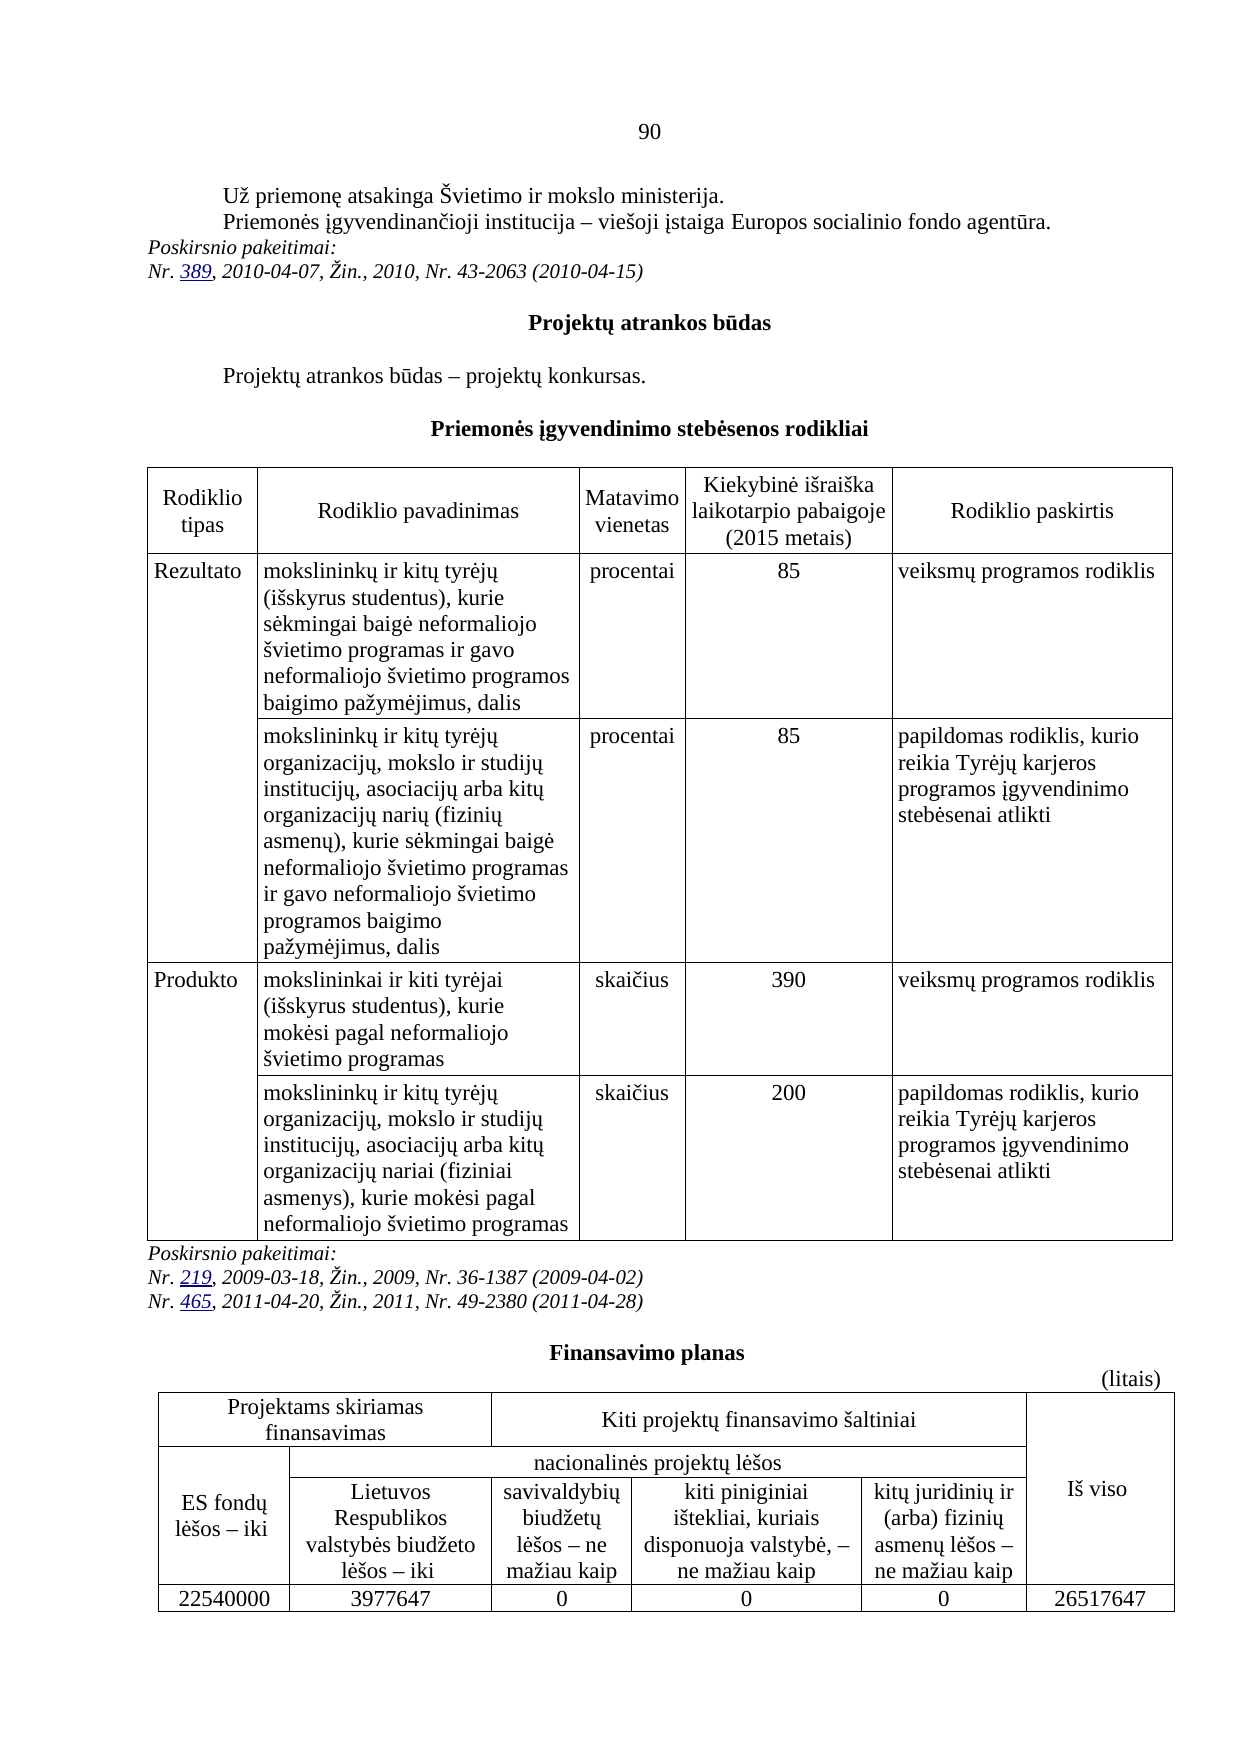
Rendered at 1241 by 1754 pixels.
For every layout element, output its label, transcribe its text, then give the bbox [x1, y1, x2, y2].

table_cell 22540000 [159, 1585, 289, 1611]
table_cell procentai [580, 554, 685, 718]
table_cell skaičius [580, 963, 685, 1074]
table_header Kiti projektų finansavimo šaltiniai [492, 1393, 1026, 1446]
table_cell 3977647 [290, 1585, 491, 1611]
table_cell Produkto [148, 963, 257, 1239]
text Projektų atrankos būdas – projektų konkursas. [148, 362, 1152, 388]
table_cell ES fondų lėšos – iki [159, 1447, 289, 1583]
table_cell 390 [686, 963, 892, 1074]
table_cell 85 [686, 719, 892, 962]
table_cell veiksmų programos rodiklis [893, 554, 1172, 718]
table_header Matavimo vienetas [580, 468, 685, 553]
table_cell mokslininkai ir kiti tyrėjai (išskyrus studentus), kurie mokėsi pagal neformaliojo švietimo programas [258, 963, 579, 1074]
table_cell procentai [580, 719, 685, 962]
table_cell papildomas rodiklis, kurio reikia Tyrėjų karjeros programos įgyvendinimo stebėsenai atlikti [893, 1076, 1172, 1239]
text Finansavimo planas [148, 1339, 1152, 1366]
table_cell Rezultato [148, 554, 257, 962]
table_header Rodiklio tipas [148, 468, 257, 553]
table_cell veiksmų programos rodiklis [893, 963, 1172, 1074]
table_cell 26517647 [1027, 1585, 1174, 1611]
text Nr. 219, 2009-03-18, Žin., 2009, Nr. 36-1387 (2009-04-02) [148, 1265, 1152, 1289]
table_cell kitų juridinių ir (arba) fizinių asmenų lėšos – ne mažiau kaip [862, 1478, 1026, 1583]
table_header Rodiklio paskirtis [893, 468, 1172, 553]
table_cell 85 [686, 554, 892, 718]
text Priemonės įgyvendinimo stebėsenos rodikliai [148, 414, 1152, 441]
text Nr. 389, 2010-04-07, Žin., 2010, Nr. 43-2063 (2010-04-15) [148, 259, 1152, 283]
table_cell savivaldybių biudžetų lėšos – ne mažiau kaip [492, 1478, 631, 1583]
table_cell 0 [492, 1585, 631, 1611]
table_cell 200 [686, 1076, 892, 1239]
text (litais) [148, 1366, 1161, 1392]
table_cell mokslininkų ir kitų tyrėjų organizacijų, mokslo ir studijų institucijų, asociacijų arba kitų organizacijų narių (fizinių asmenų), kurie sėkmingai baigė neformaliojo švietimo programas ir gavo neformaliojo švietimo programos baigimo pažymėjimus, dalis [258, 719, 579, 962]
text Nr. 465, 2011-04-20, Žin., 2011, Nr. 49-2380 (2011-04-28) [148, 1289, 1152, 1313]
table_header Iš viso [1027, 1393, 1174, 1583]
table_cell Lietuvos Respublikos valstybės biudžeto lėšos – iki [290, 1478, 491, 1583]
text Už priemonę atsakinga Švietimo ir mokslo ministerija. [148, 182, 1152, 208]
table_cell mokslininkų ir kitų tyrėjų (išskyrus studentus), kurie sėkmingai baigė neformaliojo švietimo programas ir gavo neformaliojo švietimo programos baigimo pažymėjimus, dalis [258, 554, 579, 718]
table_cell mokslininkų ir kitų tyrėjų organizacijų, mokslo ir studijų institucijų, asociacijų arba kitų organizacijų nariai (fiziniai asmenys), kurie mokėsi pagal neformaliojo švietimo programas [258, 1076, 579, 1239]
table_cell kiti piniginiai ištekliai, kuriais disponuoja valstybė, – ne mažiau kaip [632, 1478, 861, 1583]
table_header Kiekybinė išraiška laikotarpio pabaigoje (2015 metais) [686, 468, 892, 553]
table_cell 0 [862, 1585, 1026, 1611]
text Projektų atrankos būdas [148, 309, 1152, 336]
table_header Rodiklio pavadinimas [258, 468, 579, 553]
table_cell nacionalinės projektų lėšos [290, 1447, 1026, 1477]
text Poskirsnio pakeitimai: [148, 235, 1152, 259]
text Poskirsnio pakeitimai: [148, 1241, 1152, 1265]
table_cell skaičius [580, 1076, 685, 1239]
table_cell papildomas rodiklis, kurio reikia Tyrėjų karjeros programos įgyvendinimo stebėsenai atlikti [893, 719, 1172, 962]
text Priemonės įgyvendinančioji institucija – viešoji įstaiga Europos socialinio fondo agentūra. [148, 208, 1152, 235]
table_header Projektams skiriamas finansavimas [159, 1393, 491, 1446]
table_cell 0 [632, 1585, 861, 1611]
